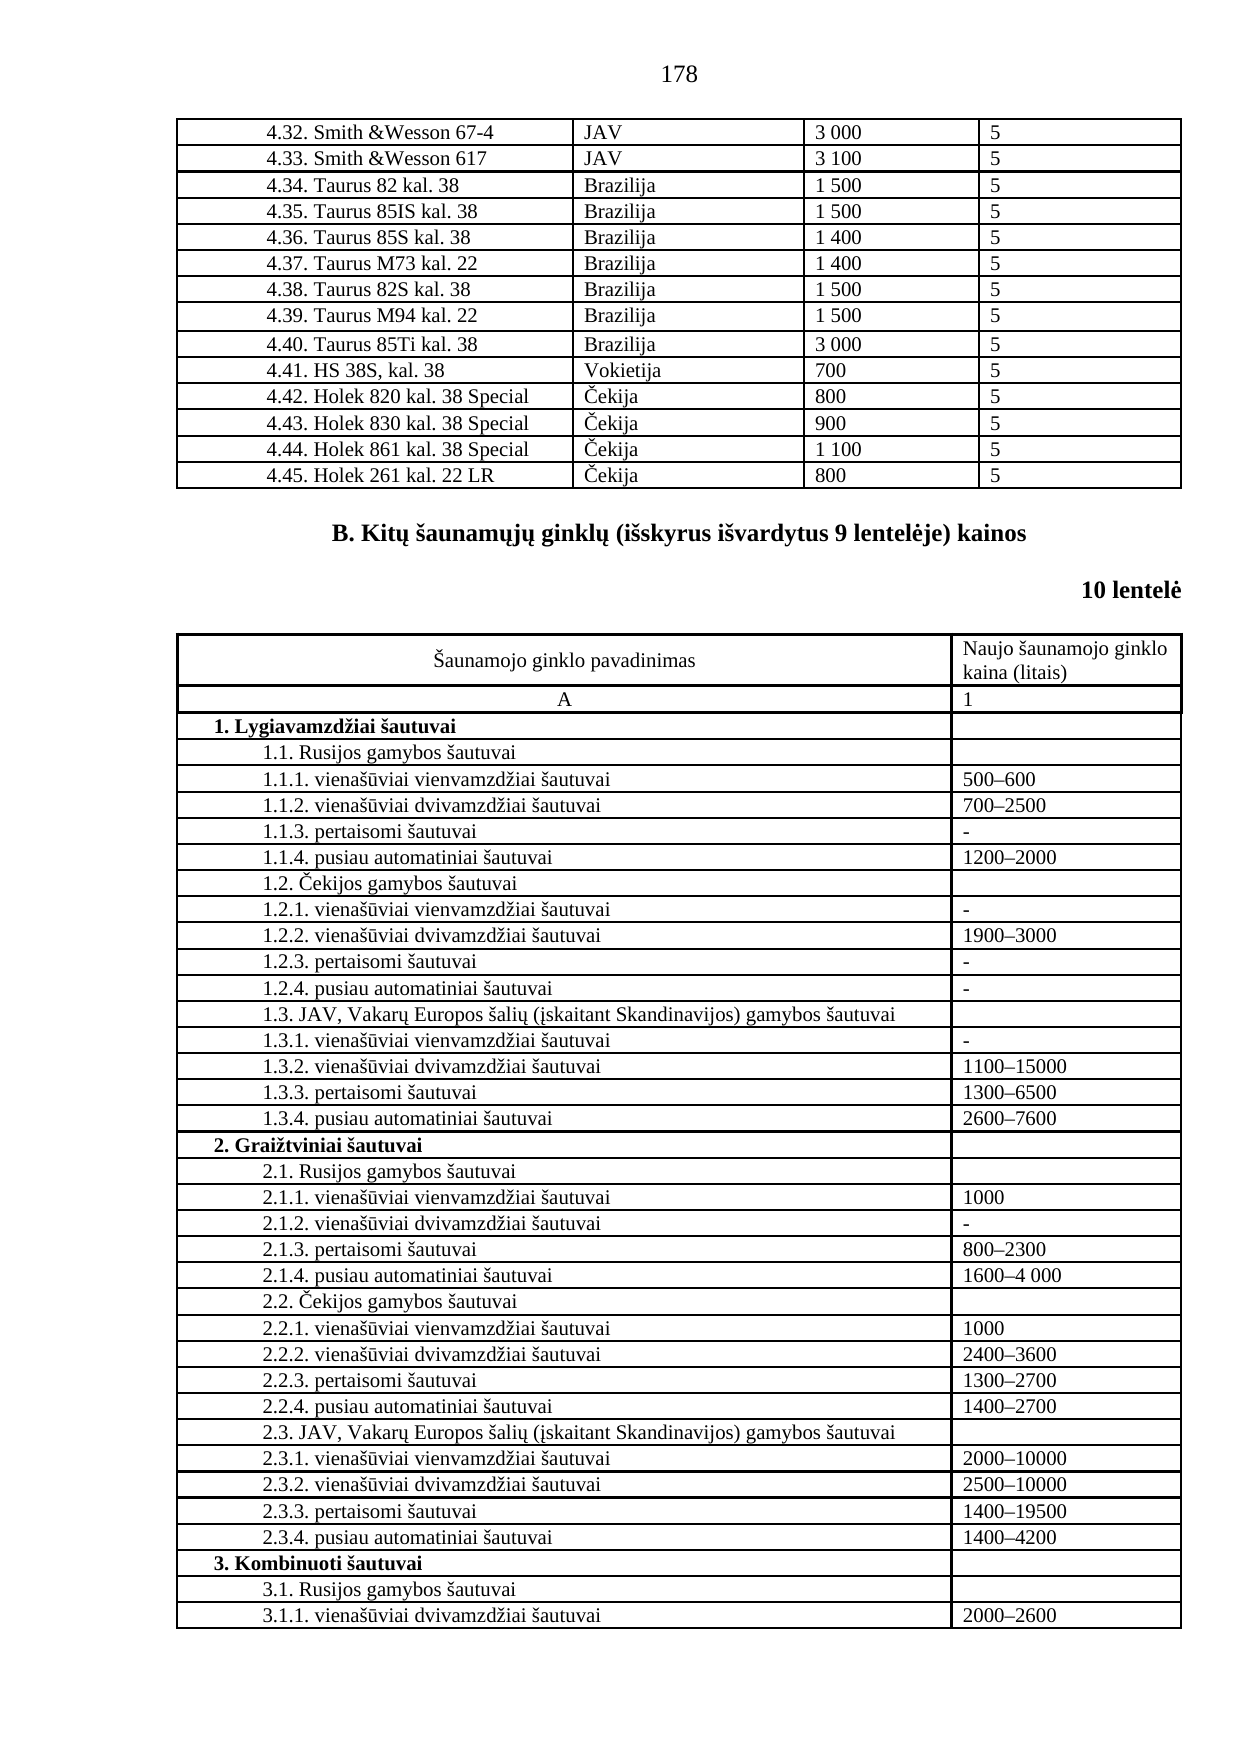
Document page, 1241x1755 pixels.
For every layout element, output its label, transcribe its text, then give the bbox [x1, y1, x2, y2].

table_cell 2.2. Čekijos gamybos šautuvai [178, 1289, 950, 1313]
table_cell 4.43. Holek 830 kal. 38 Special [178, 410, 572, 434]
table_cell 1.1.4. pusiau automatiniai šautuvai [178, 845, 950, 869]
table_cell 3.1.1. vienašūviai dvivamzdžiai šautuvai [178, 1603, 950, 1627]
table_cell 4.39. Taurus M94 kal. 22 [178, 303, 572, 330]
table_cell 5 [980, 120, 1180, 144]
table_cell [953, 1420, 1180, 1444]
table_cell 700–2500 [953, 793, 1180, 817]
table_cell Brazilija [574, 225, 803, 249]
table_header Šaunamojo ginklo pavadinimas [179, 636, 950, 684]
table_cell 4.35. Taurus 85IS kal. 38 [178, 199, 572, 223]
table_cell 5 [980, 410, 1180, 434]
table_cell 1.3.4. pusiau automatiniai šautuvai [178, 1106, 950, 1130]
table_cell 2.1.4. pusiau automatiniai šautuvai [178, 1263, 950, 1287]
table_cell - [953, 976, 1180, 1000]
table_cell Brazilija [574, 303, 803, 330]
table_cell 1100–15000 [953, 1054, 1180, 1078]
table_cell 2500–10000 [953, 1473, 1180, 1496]
table_cell - [953, 1028, 1180, 1052]
table_cell 4.36. Taurus 85S kal. 38 [178, 225, 572, 249]
table_cell 2.2.2. vienašūviai dvivamzdžiai šautuvai [178, 1342, 950, 1366]
table_cell [953, 714, 1180, 738]
table_cell 1.1. Rusijos gamybos šautuvai [178, 740, 950, 764]
table_cell 4.40. Taurus 85Ti kal. 38 [178, 332, 572, 356]
table_cell 1600–4 000 [953, 1263, 1180, 1287]
table_cell 4.44. Holek 861 kal. 38 Special [178, 437, 572, 461]
table_cell 2.1.2. vienašūviai dvivamzdžiai šautuvai [178, 1211, 950, 1235]
table_cell 2.3.3. pertaisomi šautuvai [178, 1499, 950, 1523]
table_cell 1000 [953, 1185, 1180, 1209]
table_cell 1.2.4. pusiau automatiniai šautuvai [178, 976, 950, 1000]
table_cell 1.1.1. vienašūviai vienvamzdžiai šautuvai [178, 766, 950, 791]
table_cell Brazilija [574, 173, 803, 197]
table_cell [953, 1289, 1180, 1313]
table_cell 4.42. Holek 820 kal. 38 Special [178, 384, 572, 408]
table_cell 5 [980, 358, 1180, 382]
text B. Kitų šaunamųjų ginklų (išskyrus išvardytus 9 lentelėje) kainos [177, 518, 1181, 546]
table_cell 3. Kombinuoti šautuvai [178, 1551, 950, 1575]
table_cell 4.41. HS 38S, kal. 38 [178, 358, 572, 382]
text 10 lentelė [177, 575, 1181, 604]
table_cell [953, 740, 1180, 764]
table_cell 800–2300 [953, 1237, 1180, 1261]
table_cell 3.1. Rusijos gamybos šautuvai [178, 1577, 950, 1601]
table_cell 4.37. Taurus M73 kal. 22 [178, 251, 572, 275]
table_cell [953, 1551, 1180, 1575]
table_cell 1 400 [805, 251, 978, 275]
table_cell [953, 1133, 1180, 1157]
table_cell 1 [953, 687, 1180, 711]
table_cell 4.38. Taurus 82S kal. 38 [178, 277, 572, 301]
table_cell 5 [980, 173, 1180, 197]
table_cell 1300–6500 [953, 1080, 1180, 1104]
table_cell 5 [980, 384, 1180, 408]
table_cell 2.2.3. pertaisomi šautuvai [178, 1368, 950, 1392]
table_cell [953, 871, 1180, 895]
table_cell 2.3.4. pusiau automatiniai šautuvai [178, 1525, 950, 1549]
table_cell - [953, 819, 1180, 843]
table_cell - [953, 950, 1180, 973]
table_cell 1 400 [805, 225, 978, 249]
table_cell Brazilija [574, 199, 803, 223]
table_cell 700 [805, 358, 978, 382]
table_cell 1400–19500 [953, 1499, 1180, 1523]
table_cell 2.2.1. vienašūviai vienvamzdžiai šautuvai [178, 1316, 950, 1339]
table_cell 5 [980, 463, 1180, 487]
table_cell 2. Graižtviniai šautuvai [178, 1133, 950, 1157]
table_cell 5 [980, 332, 1180, 356]
table_cell Čekija [574, 384, 803, 408]
table_cell 1400–2700 [953, 1394, 1180, 1418]
table_cell 1.3.3. pertaisomi šautuvai [178, 1080, 950, 1104]
table_cell Čekija [574, 410, 803, 434]
table_cell 1.2.3. pertaisomi šautuvai [178, 950, 950, 973]
table_cell 1 500 [805, 303, 978, 330]
table_cell 1300–2700 [953, 1368, 1180, 1392]
table_cell 5 [980, 225, 1180, 249]
table_cell Brazilija [574, 277, 803, 301]
table_cell 1.2.1. vienašūviai vienvamzdžiai šautuvai [178, 897, 950, 921]
table_cell 2.3. JAV, Vakarų Europos šalių (įskaitant Skandinavijos) gamybos šautuvai [178, 1420, 950, 1444]
table_cell A [179, 687, 950, 711]
table_cell 1.1.3. pertaisomi šautuvai [178, 819, 950, 843]
table_cell 800 [805, 463, 978, 487]
table_cell 1 500 [805, 173, 978, 197]
table_cell Vokietija [574, 358, 803, 382]
table_cell 4.33. Smith &Wesson 617 [178, 146, 572, 170]
table_cell 4.32. Smith &Wesson 67-4 [178, 120, 572, 144]
table_header Naujo šaunamojo ginklo kaina (litais) [953, 636, 1180, 684]
table_cell - [953, 897, 1180, 921]
table_cell 1.2. Čekijos gamybos šautuvai [178, 871, 950, 895]
table_cell 4.45. Holek 261 kal. 22 LR [178, 463, 572, 487]
table_cell 2400–3600 [953, 1342, 1180, 1366]
table_cell 4.34. Taurus 82 kal. 38 [178, 173, 572, 197]
table_cell - [953, 1211, 1180, 1235]
table_cell 5 [980, 303, 1180, 330]
table_cell 1 500 [805, 199, 978, 223]
table_cell 5 [980, 146, 1180, 170]
table_cell 1.3.1. vienašūviai vienvamzdžiai šautuvai [178, 1028, 950, 1052]
table_cell 1400–4200 [953, 1525, 1180, 1549]
table_cell 2.1.3. pertaisomi šautuvai [178, 1237, 950, 1261]
table_cell 1900–3000 [953, 923, 1180, 947]
table_cell Čekija [574, 463, 803, 487]
table_cell 2.2.4. pusiau automatiniai šautuvai [178, 1394, 950, 1418]
table_cell 2000–2600 [953, 1603, 1180, 1627]
table_cell 3 000 [805, 120, 978, 144]
table_cell 2.1.1. vienašūviai vienvamzdžiai šautuvai [178, 1185, 950, 1209]
table_cell 2600–7600 [953, 1106, 1180, 1130]
table_cell 1 100 [805, 437, 978, 461]
table_cell 5 [980, 199, 1180, 223]
table_cell 1. Lygiavamzdžiai šautuvai [178, 714, 950, 738]
table_cell 5 [980, 251, 1180, 275]
table_cell [953, 1002, 1180, 1026]
table_cell 800 [805, 384, 978, 408]
table_cell JAV [574, 120, 803, 144]
table_cell Brazilija [574, 251, 803, 275]
table_cell 3 100 [805, 146, 978, 170]
table_cell [953, 1159, 1180, 1183]
table_cell 1.2.2. vienašūviai dvivamzdžiai šautuvai [178, 923, 950, 947]
table_cell 1.3. JAV, Vakarų Europos šalių (įskaitant Skandinavijos) gamybos šautuvai [178, 1002, 950, 1026]
table_cell 1 500 [805, 277, 978, 301]
table_cell Brazilija [574, 332, 803, 356]
table_cell 5 [980, 437, 1180, 461]
table_cell 1000 [953, 1316, 1180, 1339]
table_cell 2.3.2. vienašūviai dvivamzdžiai šautuvai [178, 1473, 950, 1496]
table_cell 2000–10000 [953, 1446, 1180, 1470]
table_cell [953, 1577, 1180, 1601]
table_cell 900 [805, 410, 978, 434]
table_cell 5 [980, 277, 1180, 301]
table_cell JAV [574, 146, 803, 170]
table_cell 1.1.2. vienašūviai dvivamzdžiai šautuvai [178, 793, 950, 817]
table_cell Čekija [574, 437, 803, 461]
table_cell 1200–2000 [953, 845, 1180, 869]
table_cell 1.3.2. vienašūviai dvivamzdžiai šautuvai [178, 1054, 950, 1078]
table_cell 500–600 [953, 766, 1180, 791]
table_cell 2.3.1. vienašūviai vienvamzdžiai šautuvai [178, 1446, 950, 1470]
table_cell 3 000 [805, 332, 978, 356]
table_cell 2.1. Rusijos gamybos šautuvai [178, 1159, 950, 1183]
